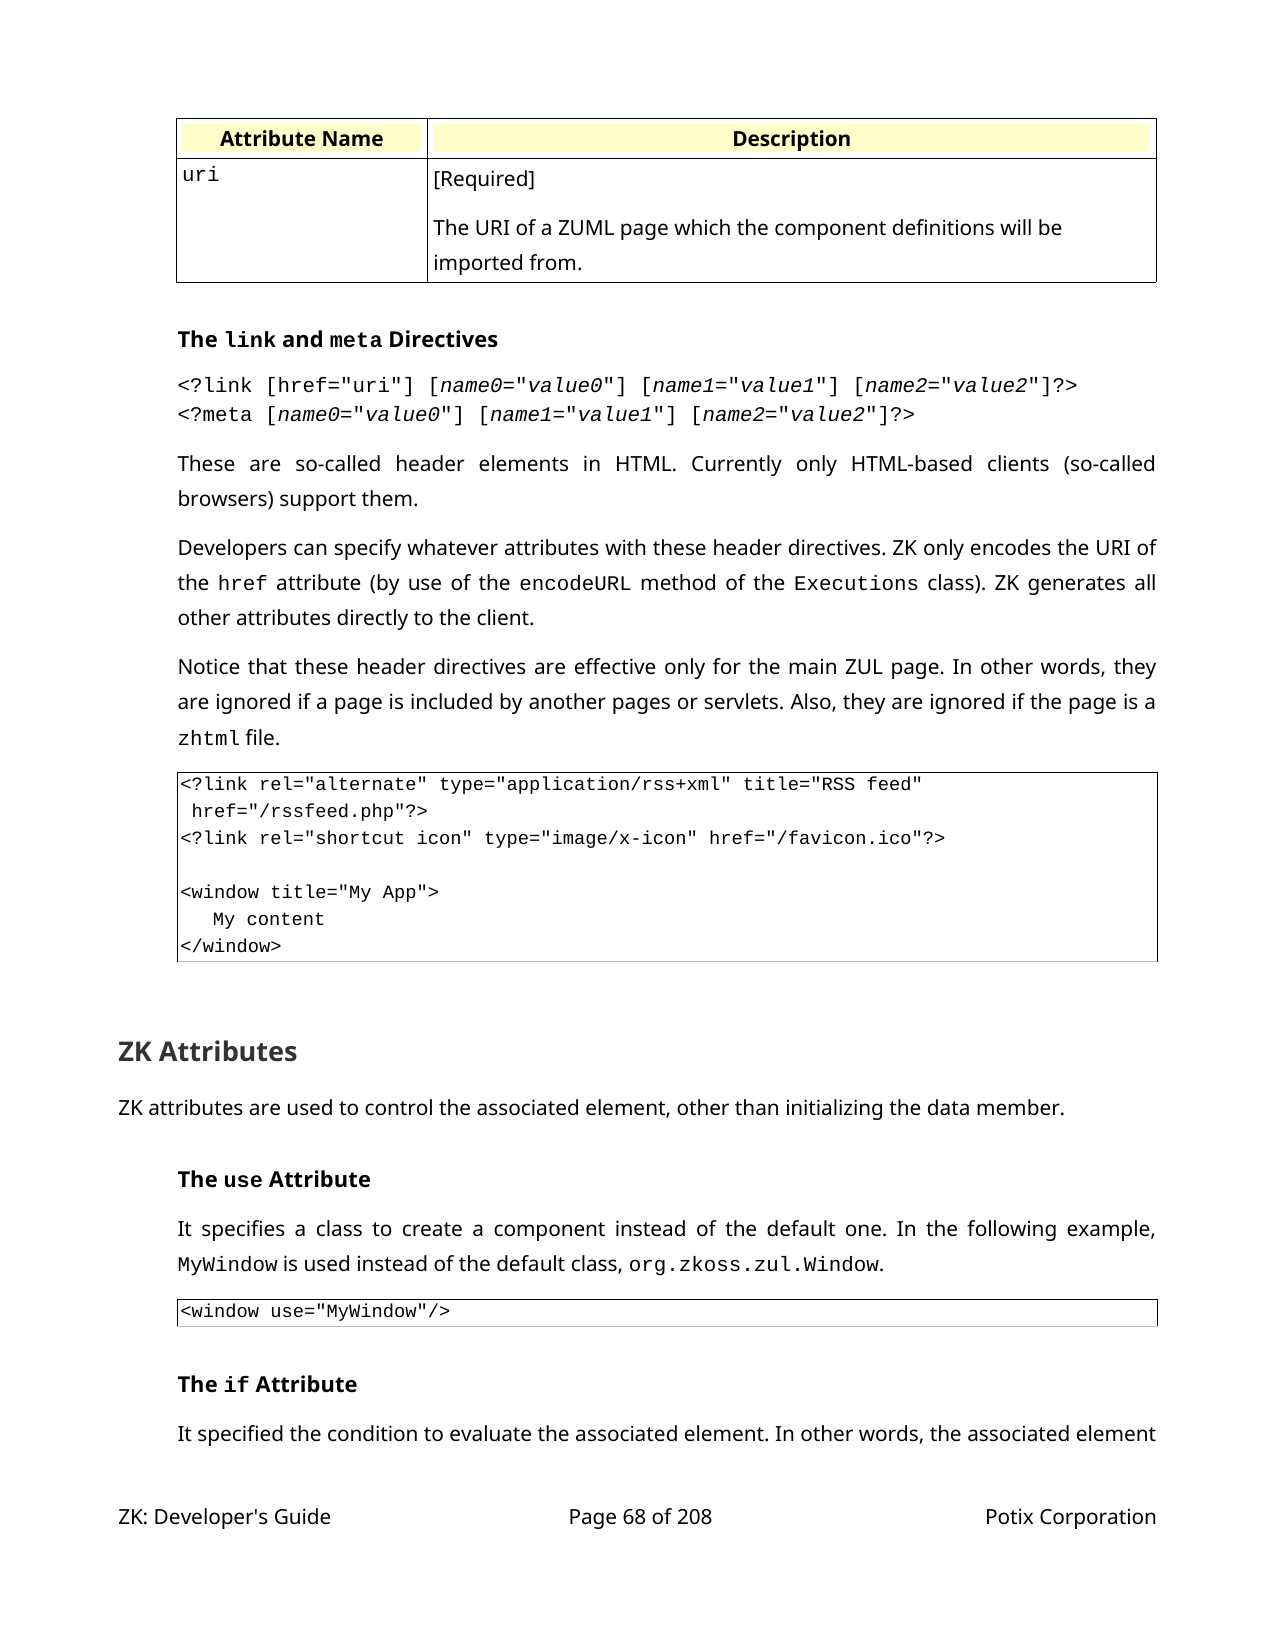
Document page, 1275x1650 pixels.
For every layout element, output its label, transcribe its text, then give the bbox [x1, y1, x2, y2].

text It specifies a class to create a component instead of the default one. In the following example, MyWindow is used instead of the default class, org.zkoss.zul.Window. [177, 1214, 1157, 1278]
text href="/rssfeed.php"?> <?link rel="shortcut icon" type="image/x-icon" href="/favicon.ico"?> [178, 799, 1157, 850]
text <window title="My App"> [178, 880, 1157, 904]
text It specified the condition to evaluate the associated element. In other words, the associated element [177, 1419, 1157, 1447]
text <window use="MyWindow"/> [178, 1300, 1157, 1326]
table_header Attribute Name [177, 119, 427, 158]
table_cell uri [177, 159, 427, 282]
text Notice that these header directives are effective only for the main ZUL page. In other words, they are ignored if a page is included by another pages or servlets. Also, they are ignored if the page is a zhtml file. [177, 652, 1157, 751]
text Developers can specify whatever attributes with these header directives. ZK only encodes the URI of the href attribute (by use of the encodeURL method of the Executions class). ZK generates all other attributes directly to the client. [177, 533, 1157, 632]
text My content [178, 907, 1157, 931]
text <?link [href="uri"] [name0="value0"] [name1="value1"] [name2="value2"]?> <?meta [name0="value0"] [name1="value1"] [name2="value2"]?> [177, 375, 1157, 428]
text ZK attributes are used to control the associated element, other than initializing the data member. [118, 1093, 1157, 1121]
subtitle The use Attribute [177, 1164, 1157, 1194]
text <?link rel="alternate" type="application/rss+xml" title="RSS feed" [178, 773, 1157, 796]
text </window> [178, 934, 1157, 961]
text These are so-called header elements in HTML. Currently only HTML-based clients (so-called browsers) support them. [177, 449, 1157, 512]
subtitle ZK Attributes [118, 1032, 1157, 1069]
table_header Description [428, 119, 1156, 158]
subtitle The if Attribute [177, 1368, 1157, 1399]
table_cell [Required] The URI of a ZUML page which the component definitions will be imported from. [428, 159, 1156, 282]
subtitle The link and meta Directives [177, 324, 1157, 354]
